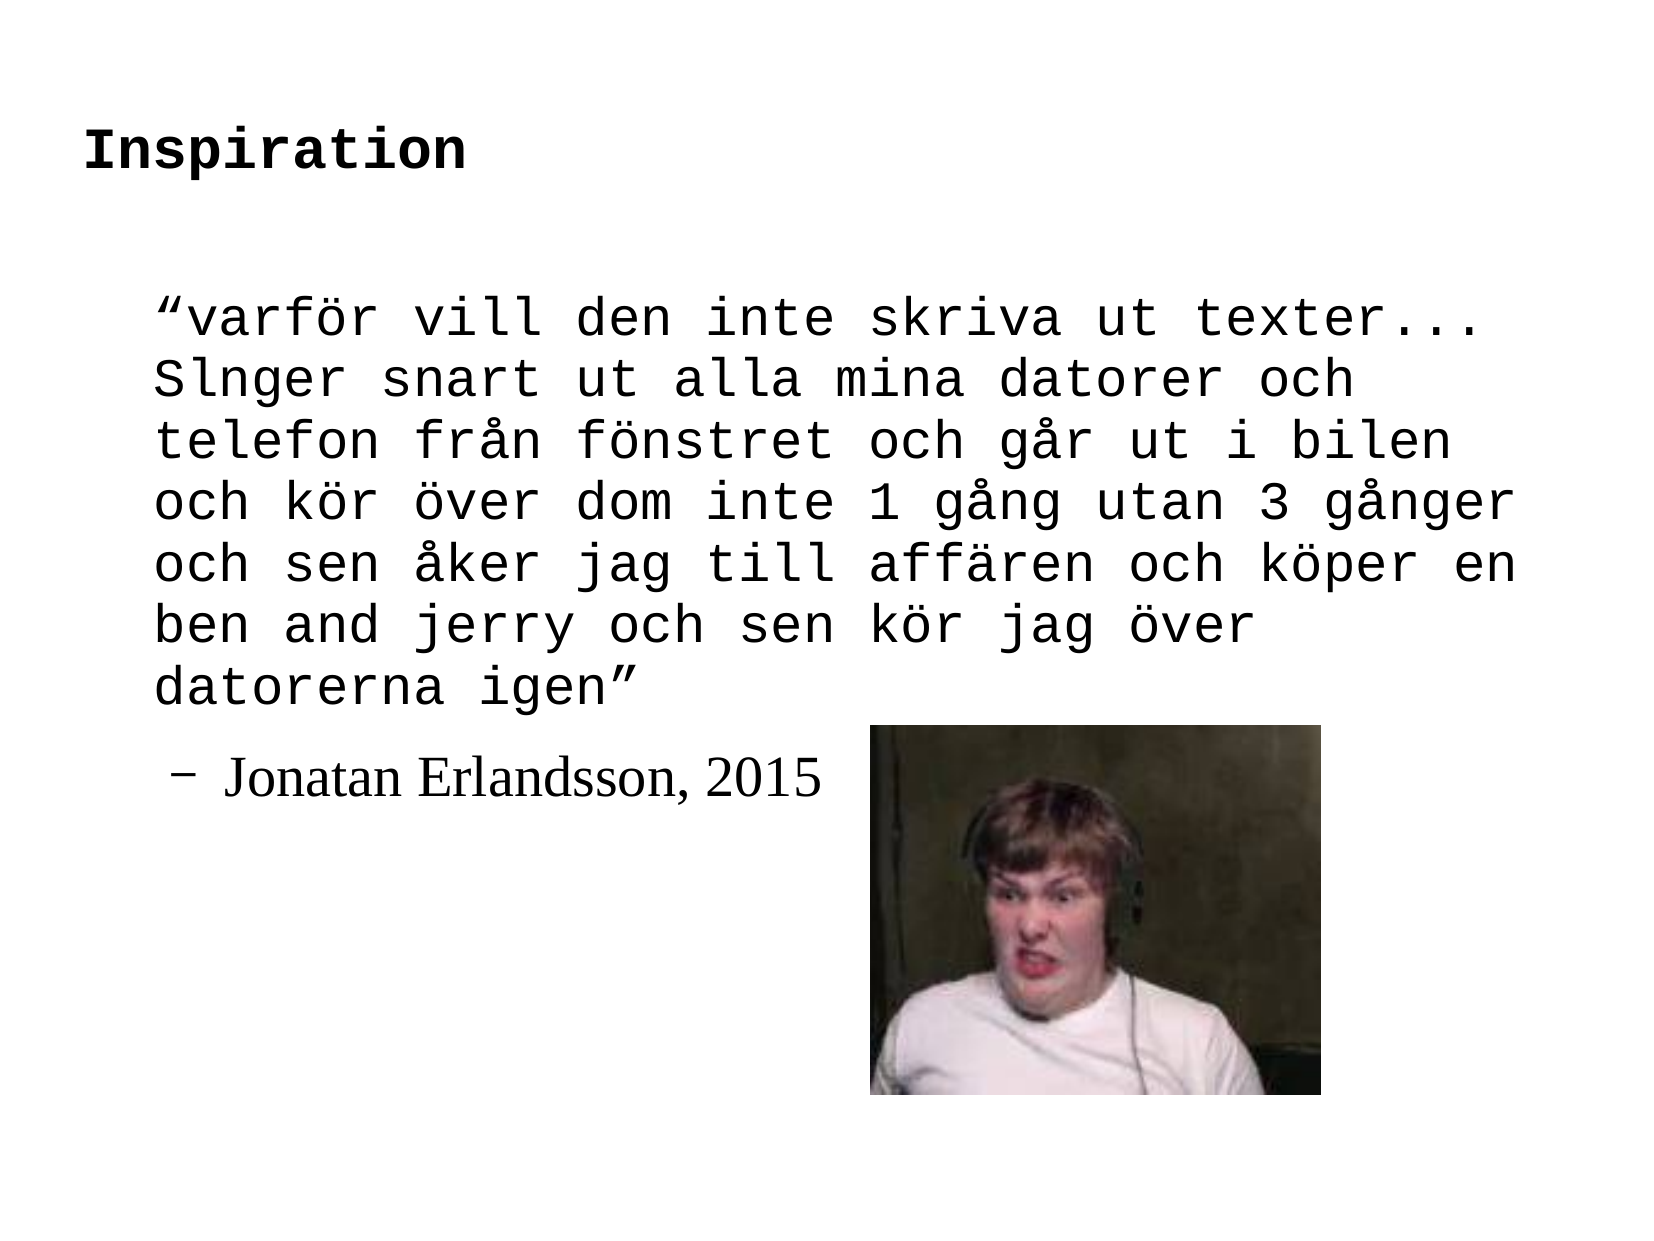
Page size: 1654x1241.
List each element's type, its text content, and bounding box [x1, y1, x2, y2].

list “varför vill den inte skriva ut texter... Slnger snart ut alla mina datorer och telefon från fönstret och går ut i bilen och kör över dom inte 1 gång utan 3 gånger och sen åker jag till affären och köper en ben and jerry och sen kör jag över datorerna igen” Jonatan Erlandsson, 2015 [82, 290, 1571, 1010]
picture [870, 725, 1321, 1096]
title Inspiration [82, 49, 1571, 257]
